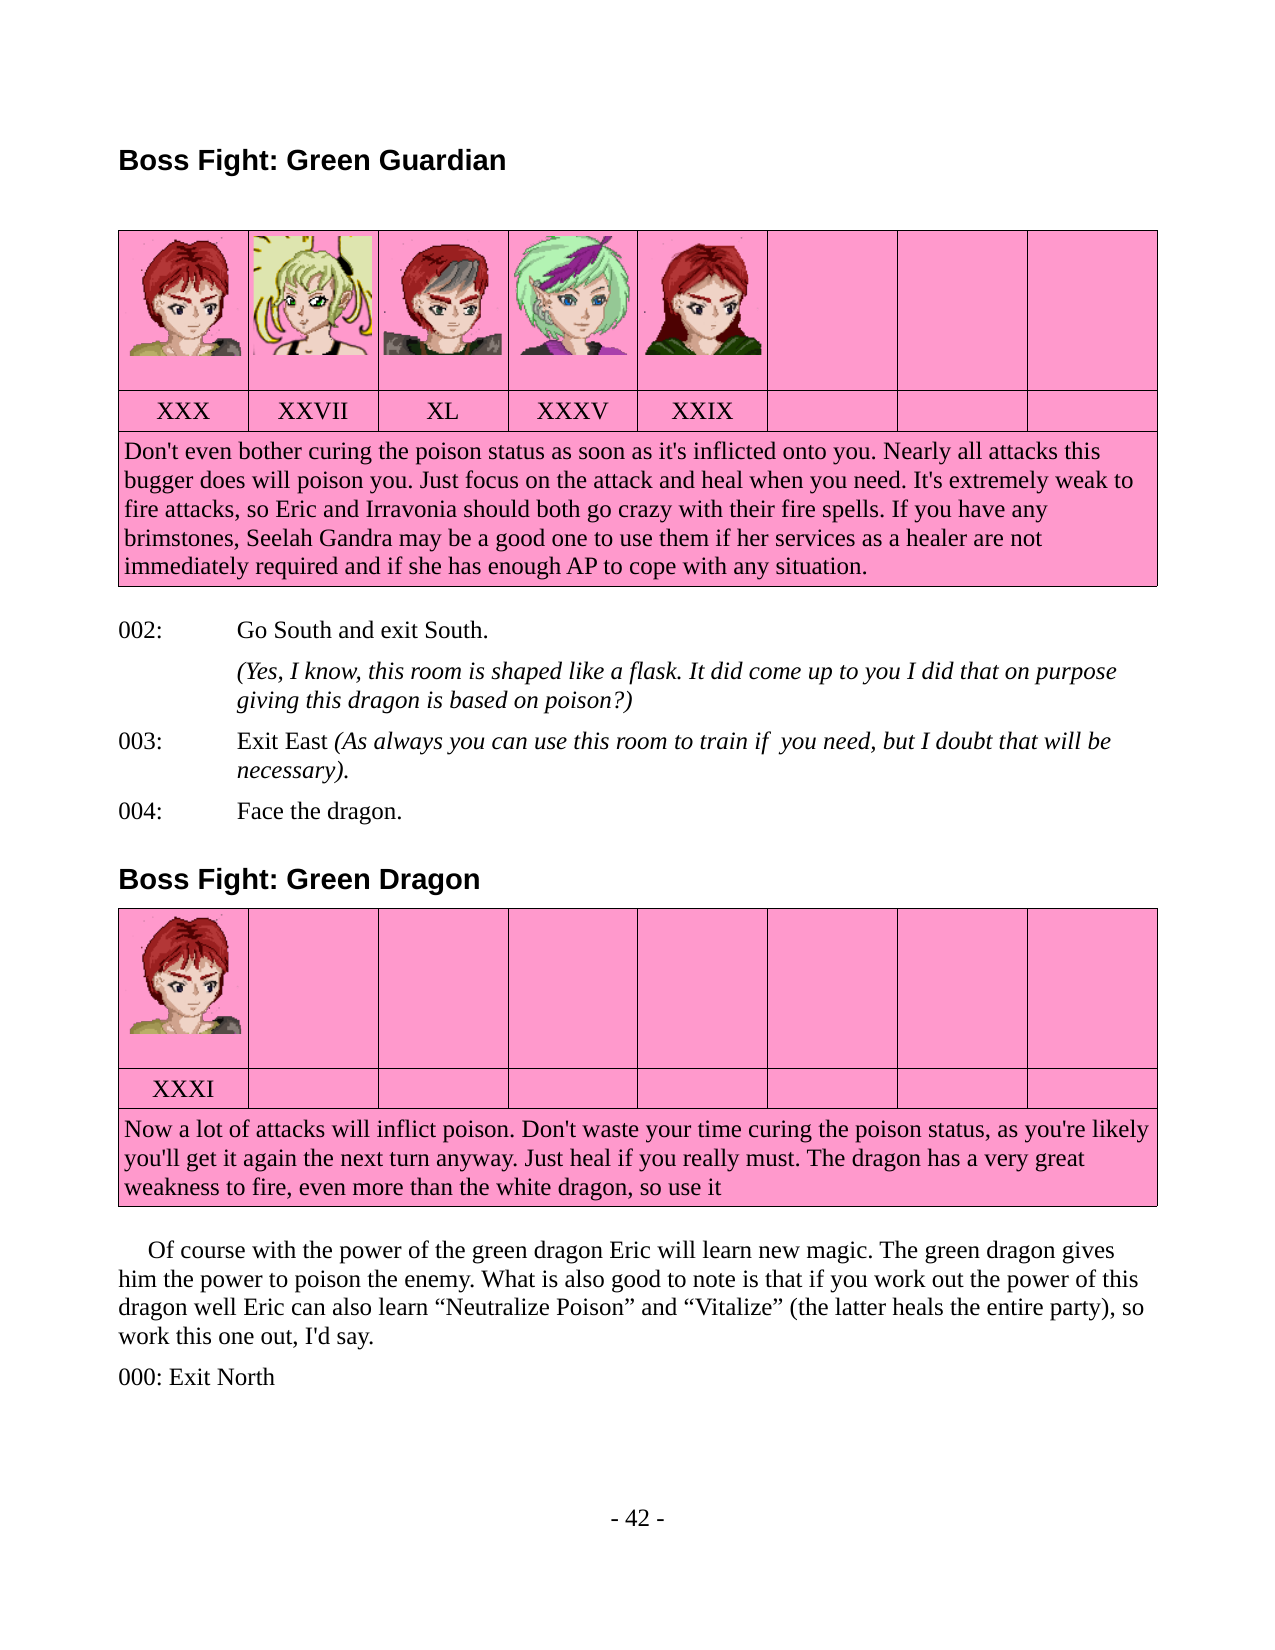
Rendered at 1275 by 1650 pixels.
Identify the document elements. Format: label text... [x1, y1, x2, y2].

table_header [638, 909, 767, 1068]
table_cell [638, 1069, 767, 1108]
text 003: Exit East (As always you can use this room to train if you need, but I doubt that will be necessary). [118, 726, 1157, 783]
table_header [249, 909, 378, 1068]
text 004: Face the dragon. [118, 796, 1157, 825]
table_cell XXXI [119, 1069, 248, 1108]
table_header [898, 231, 1027, 390]
table_cell [379, 1069, 508, 1108]
picture [253, 236, 372, 355]
table_cell Now a lot of attacks will inflict poison. Don't waste your time curing the poison status, as you're likely you'll get it again the next turn anyway. Just heal if you really must. The dragon has a very great weakness to fire, even more than the white dragon, so use it [119, 1109, 1157, 1206]
table_header [379, 909, 508, 1068]
text Of course with the power of the green dragon Eric will learn new magic. The green dragon gives him the power to poison the enemy. What is also good to note is that if you work out the power of this dragon well Eric can also learn “Neutralize Poison” and “Vitalize” (the latter heals the entire party), so work this one out, I'd say. [118, 1235, 1157, 1350]
table_cell [509, 1069, 637, 1108]
subtitle Boss Fight: Green Dragon [118, 862, 1157, 896]
table_header [249, 231, 378, 354]
picture [124, 236, 242, 356]
picture [513, 236, 632, 355]
table_cell XXX [119, 391, 248, 431]
table_header [119, 909, 248, 1033]
table_cell [898, 1069, 1027, 1108]
table_header [379, 231, 508, 354]
table_cell XXXV [509, 391, 637, 431]
table_cell [768, 1069, 897, 1108]
picture [643, 236, 762, 355]
text (Yes, I know, this room is shaped like a flask. It did come up to you I did that on purpose giving this dragon is based on poison?) [118, 656, 1157, 713]
table_header [768, 909, 897, 1068]
table_cell [1028, 391, 1157, 431]
table_header [119, 231, 248, 390]
table_header [379, 355, 508, 390]
table_header [638, 231, 767, 390]
table_header [1028, 231, 1157, 390]
picture [383, 236, 502, 355]
table_header [119, 1034, 248, 1068]
table_header [1028, 909, 1157, 1068]
table_header [509, 231, 637, 354]
table_cell [898, 391, 1027, 431]
picture [124, 914, 242, 1034]
text 002: Go South and exit South. [118, 615, 1157, 643]
table_header [768, 231, 897, 390]
table_cell XL [379, 391, 508, 431]
table_cell [249, 1069, 378, 1108]
table_header [509, 355, 637, 390]
table_cell [1028, 1069, 1157, 1108]
table_cell XXVII [249, 391, 378, 431]
table_cell Don't even bother curing the poison status as soon as it's inflicted onto you. Nearly all attacks this bugger does will poison you. Just focus on the attack and heal when you need. It's extremely weak to fire attacks, so Eric and Irravonia should both go crazy with their fire spells. If you have any brimstones, Seelah Gandra may be a good one to use them if her services as a healer are not immediately required and if she has enough AP to cope with any situation. [119, 432, 1157, 586]
table_header [249, 355, 378, 390]
text 000: Exit North [118, 1362, 1157, 1391]
table_header [898, 909, 1027, 1068]
table_cell [768, 391, 897, 431]
subtitle Boss Fight: Green Guardian [118, 143, 1157, 177]
table_header [509, 909, 637, 1068]
table_cell XXIX [638, 391, 767, 431]
